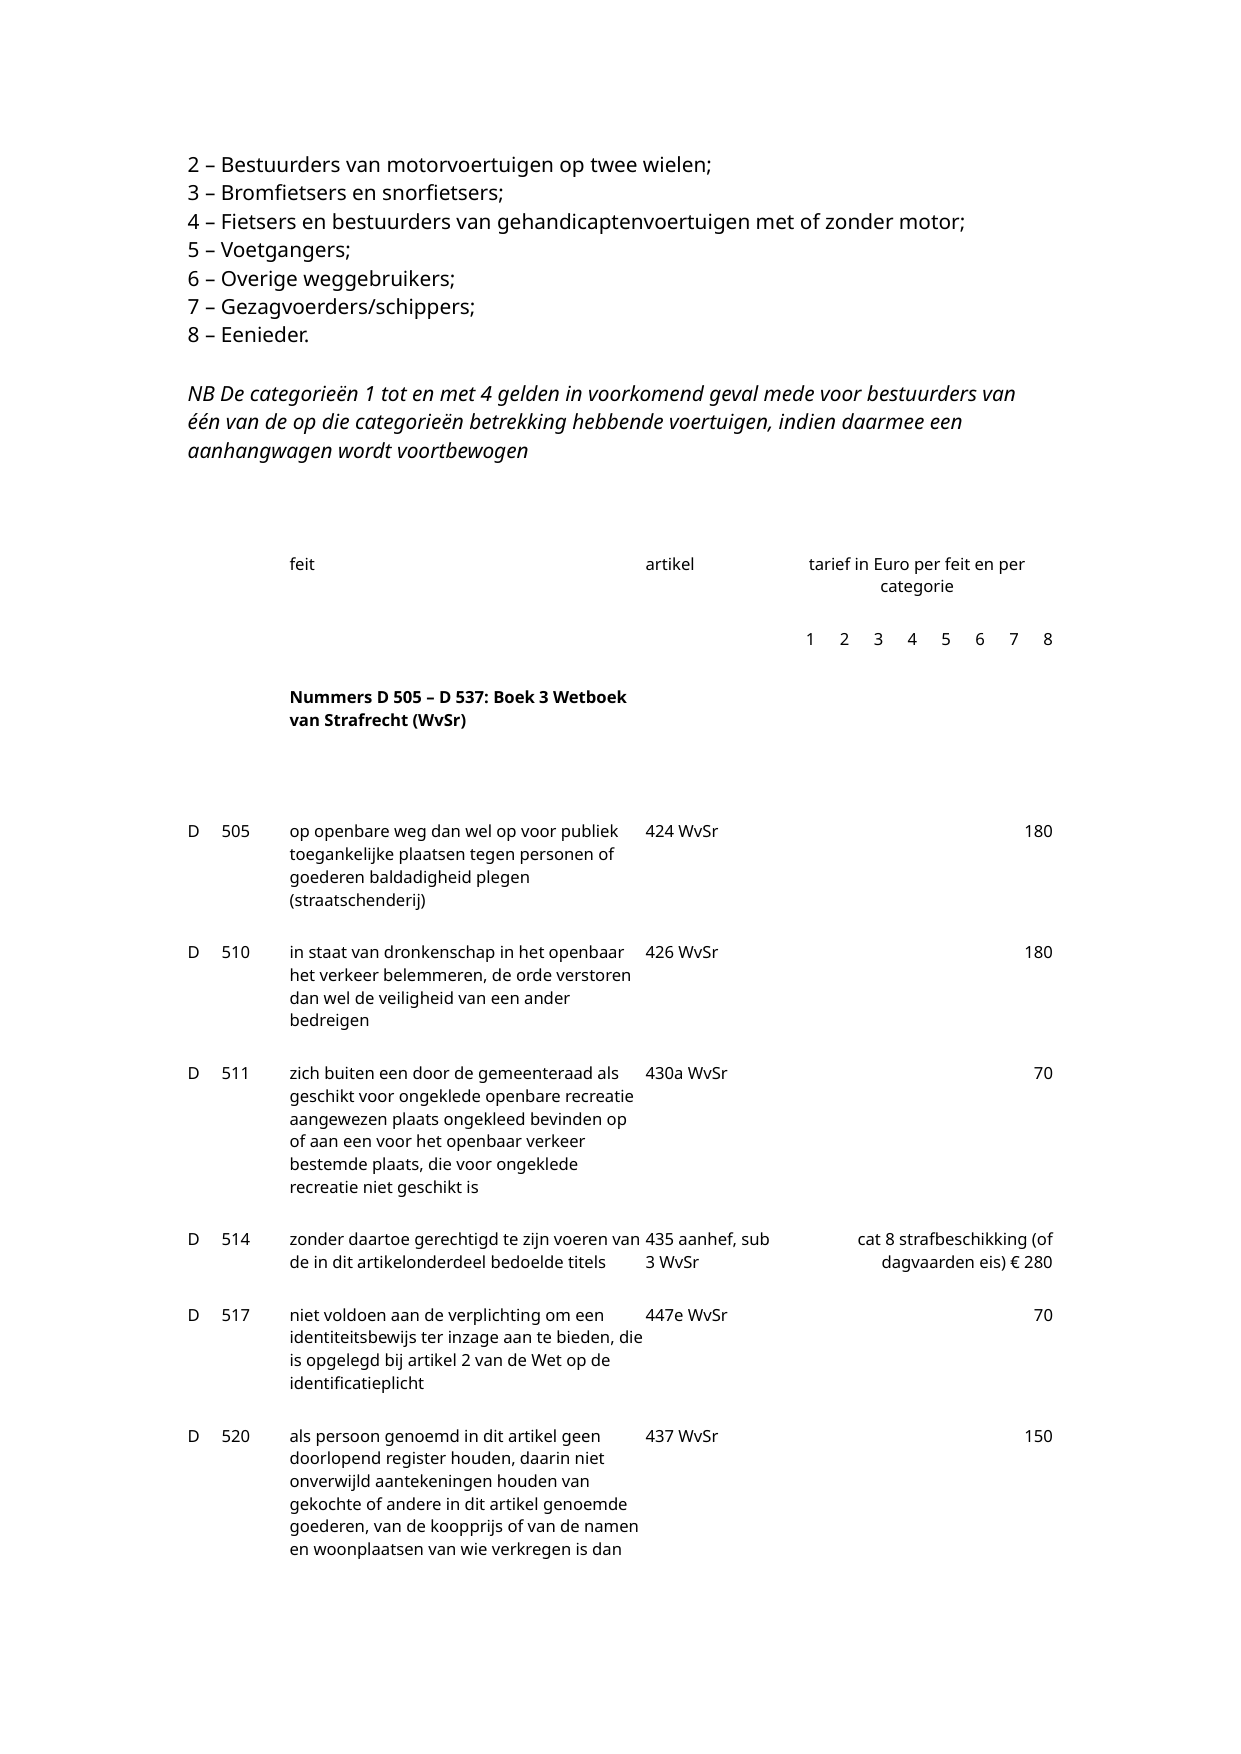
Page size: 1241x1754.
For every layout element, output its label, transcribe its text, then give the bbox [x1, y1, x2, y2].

table_cell [815, 1424, 849, 1560]
table_cell [255, 1303, 289, 1424]
table_cell 70 [1019, 1062, 1053, 1228]
table_cell [951, 820, 985, 941]
table_cell [849, 762, 883, 820]
table_cell D [188, 941, 221, 1062]
table_cell [289, 762, 645, 820]
table_cell [883, 1424, 917, 1560]
table_cell [951, 1062, 985, 1228]
table_cell [985, 941, 1019, 1062]
table_cell D [188, 1228, 221, 1303]
table_cell [1019, 762, 1053, 820]
table_cell [917, 1303, 951, 1424]
table_cell [255, 628, 289, 686]
table_cell [645, 628, 781, 686]
table_cell [815, 820, 849, 941]
table_cell 510 [221, 941, 255, 1062]
table_cell [849, 1303, 883, 1424]
table_cell 180 [1019, 941, 1053, 1062]
table_cell [883, 686, 917, 762]
table_cell [781, 686, 815, 762]
table_cell [188, 762, 221, 820]
table_cell niet voldoen aan de verplichting om een identiteitsbewijs ter inzage aan te bieden, die is opgelegd bij artikel 2 van de Wet op de identificatieplicht [289, 1303, 645, 1424]
table_cell 517 [221, 1303, 255, 1424]
table_cell [645, 686, 781, 762]
table_cell D [188, 1424, 221, 1560]
table_cell 447e WvSr [645, 1303, 781, 1424]
table_cell [255, 1424, 289, 1560]
table_cell [951, 1303, 985, 1424]
table_cell [188, 628, 221, 686]
table_cell [255, 762, 289, 820]
table_cell [917, 941, 951, 1062]
table_cell [883, 762, 917, 820]
text NB De categorieën 1 tot en met 4 gelden in voorkomend geval mede voor bestuurders van één van de op die categorieën betrekking hebbende voertuigen, indien daarmee een aanhangwagen wordt voortbewogen [187, 379, 1053, 464]
table_cell 424 WvSr [645, 820, 781, 941]
table_cell [849, 1062, 883, 1228]
text 7 – Gezagvoerders/schippers; [187, 292, 1053, 321]
table_cell [815, 686, 849, 762]
table_cell [849, 820, 883, 941]
table_cell [917, 1062, 951, 1228]
table_cell 180 [1019, 820, 1053, 941]
table_header tarief in Euro per feit en per categorie [781, 552, 1053, 628]
table_cell [255, 686, 289, 762]
table_cell 511 [221, 1062, 255, 1228]
table_cell [985, 820, 1019, 941]
table_header [255, 552, 289, 628]
table_cell [951, 686, 985, 762]
table_cell [985, 1303, 1019, 1424]
table_cell [645, 762, 781, 820]
table_cell [781, 762, 815, 820]
table_cell 5 [917, 628, 951, 686]
table_cell [917, 762, 951, 820]
table_cell [781, 941, 815, 1062]
table_cell [985, 686, 1019, 762]
text 8 – Eenieder. [187, 321, 1053, 349]
table_cell cat 8 strafbeschikking (of dagvaarden eis) € 280 [781, 1228, 1053, 1303]
table_cell D [188, 1062, 221, 1228]
table_cell 1 [781, 628, 815, 686]
table_cell als persoon genoemd in dit artikel geen doorlopend register houden, daarin niet onverwijld aantekeningen houden van gekochte of andere in dit artikel genoemde goederen, van de koopprijs of van de namen en woonplaatsen van wie verkregen is dan [289, 1424, 645, 1560]
table_cell zich buiten een door de gemeenteraad als geschikt voor ongeklede openbare recreatie aangewezen plaats ongekleed bevinden op of aan een voor het openbaar verkeer bestemde plaats, die voor ongeklede recreatie niet geschikt is [289, 1062, 645, 1228]
table_cell [917, 686, 951, 762]
table_header [188, 552, 221, 628]
table_cell op openbare weg dan wel op voor publiek toegankelijke plaatsen tegen personen of goederen baldadigheid plegen (straatschenderij) [289, 820, 645, 941]
table_cell in staat van dronkenschap in het openbaar het verkeer belemmeren, de orde verstoren dan wel de veiligheid van een ander bedreigen [289, 941, 645, 1062]
table_cell [289, 628, 645, 686]
table_header artikel [645, 552, 781, 628]
table_cell [951, 762, 985, 820]
table_cell [255, 1062, 289, 1228]
table_cell [221, 686, 255, 762]
table_cell 437 WvSr [645, 1424, 781, 1560]
table_cell [255, 820, 289, 941]
table_cell [849, 941, 883, 1062]
table_cell 70 [1019, 1303, 1053, 1424]
table_cell 6 [951, 628, 985, 686]
table_cell [255, 1228, 289, 1303]
table_cell [985, 762, 1019, 820]
text 5 – Voetgangers; [187, 235, 1053, 264]
table_cell [221, 762, 255, 820]
table_cell [815, 941, 849, 1062]
table_cell 520 [221, 1424, 255, 1560]
table_cell [1019, 686, 1053, 762]
table_cell 430a WvSr [645, 1062, 781, 1228]
table_cell [951, 941, 985, 1062]
table_cell [883, 820, 917, 941]
table_cell [255, 941, 289, 1062]
text 2 – Bestuurders van motorvoertuigen op twee wielen; [187, 150, 1053, 178]
table_cell D [188, 1303, 221, 1424]
table_cell 426 WvSr [645, 941, 781, 1062]
text 6 – Overige weggebruikers; [187, 264, 1053, 292]
table_cell 150 [1019, 1424, 1053, 1560]
table_cell 7 [985, 628, 1019, 686]
table_cell [781, 1424, 815, 1560]
table_cell 3 [849, 628, 883, 686]
table_cell [985, 1062, 1019, 1228]
text 4 – Fietsers en bestuurders van gehandicaptenvoertuigen met of zonder motor; [187, 207, 1053, 235]
table_cell [815, 762, 849, 820]
table_cell 8 [1019, 628, 1053, 686]
table_cell [951, 1424, 985, 1560]
table_cell [781, 1303, 815, 1424]
table_header feit [289, 552, 645, 628]
table_cell [849, 686, 883, 762]
table_cell [917, 820, 951, 941]
table_header [221, 552, 255, 628]
table_cell [815, 1062, 849, 1228]
table_cell D [188, 820, 221, 941]
table_cell 2 [815, 628, 849, 686]
table_cell [917, 1424, 951, 1560]
table_cell [883, 941, 917, 1062]
table_cell 4 [883, 628, 917, 686]
table_cell [221, 628, 255, 686]
table_cell [781, 820, 815, 941]
table_cell 514 [221, 1228, 255, 1303]
table_cell [188, 686, 221, 762]
table_cell [883, 1062, 917, 1228]
table_cell [985, 1424, 1019, 1560]
table_cell [849, 1424, 883, 1560]
text 3 – Bromfietsers en snorfietsers; [187, 178, 1053, 207]
table_cell 505 [221, 820, 255, 941]
table_cell zonder daartoe gerechtigd te zijn voeren van de in dit artikelonderdeel bedoelde titels [289, 1228, 645, 1303]
table_cell Nummers D 505 – D 537: Boek 3 Wetboek van Strafrecht (WvSr) [289, 686, 645, 762]
table_cell [883, 1303, 917, 1424]
table_cell [815, 1303, 849, 1424]
table_cell [781, 1062, 815, 1228]
table_cell 435 aanhef, sub 3 WvSr [645, 1228, 781, 1303]
